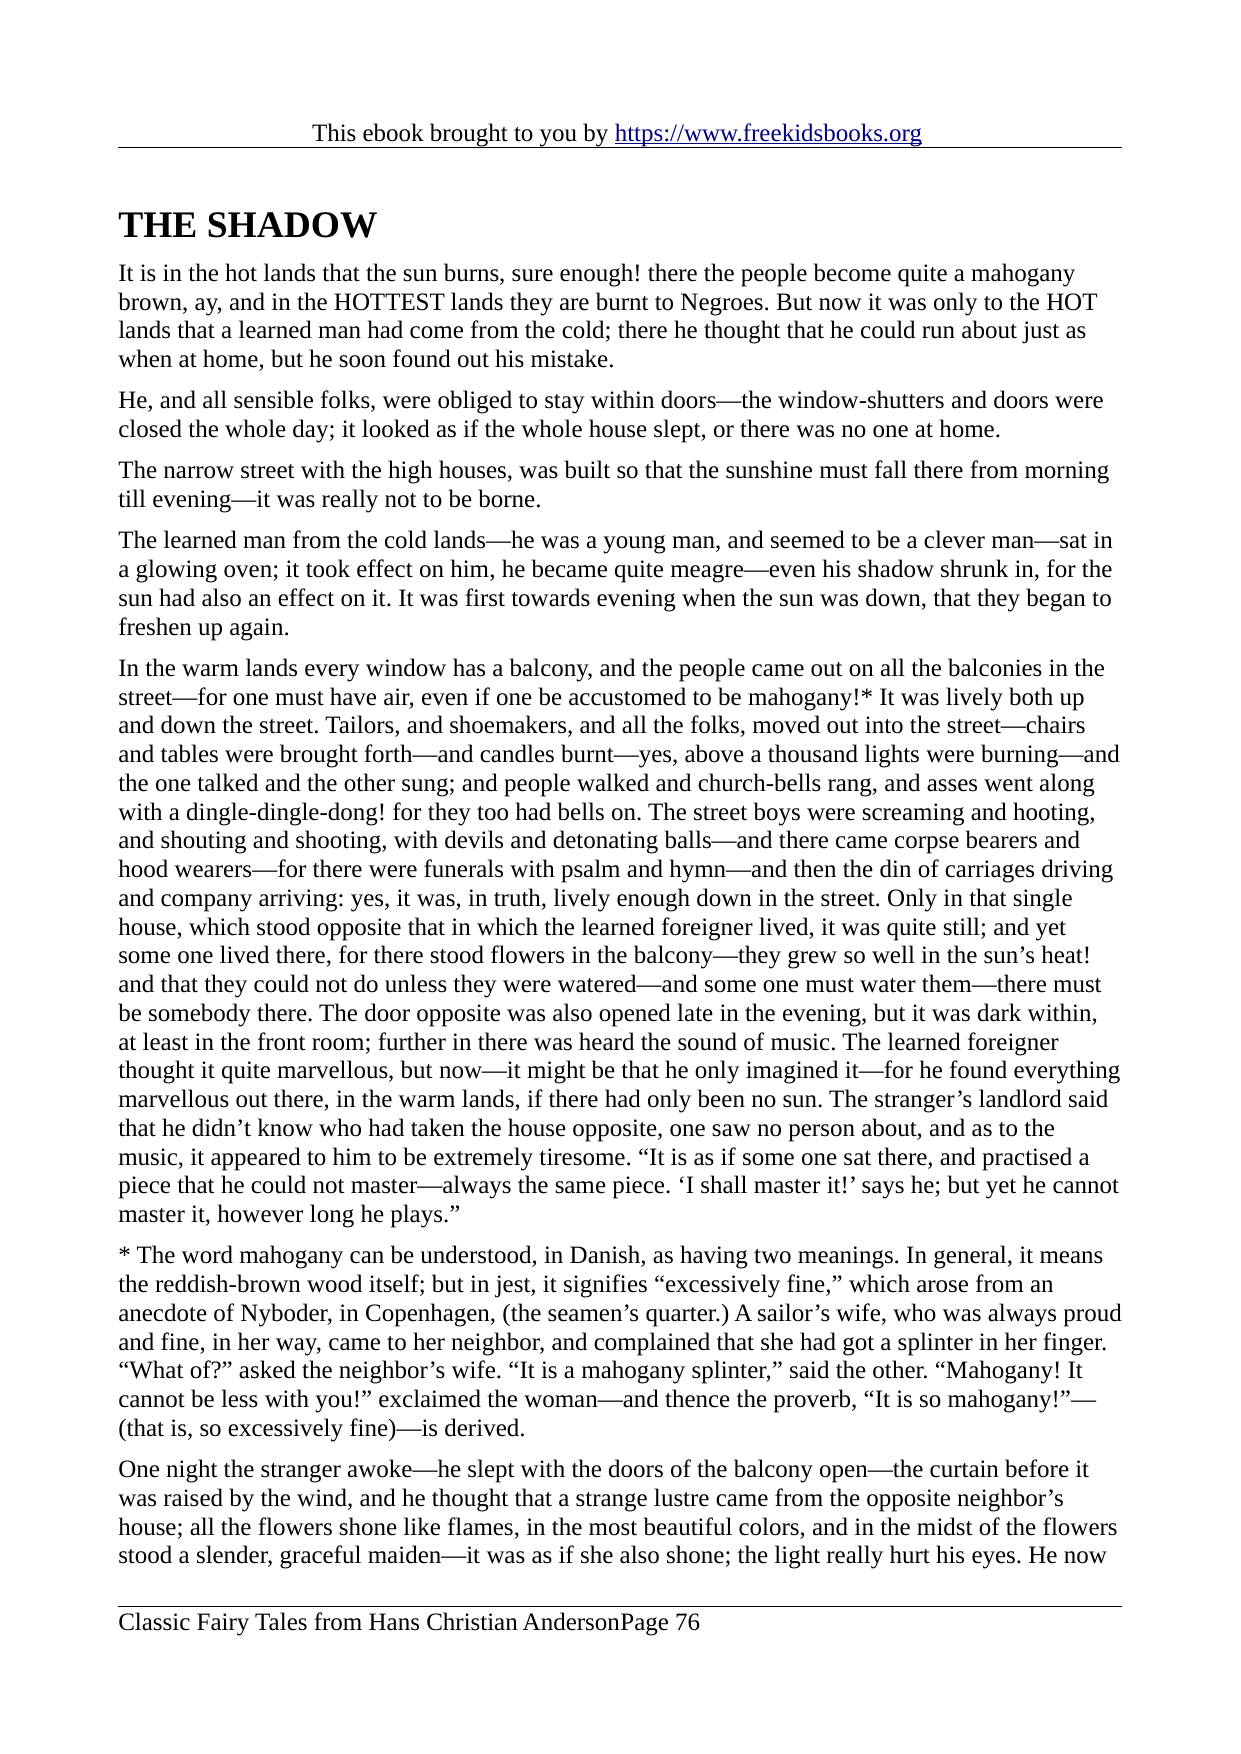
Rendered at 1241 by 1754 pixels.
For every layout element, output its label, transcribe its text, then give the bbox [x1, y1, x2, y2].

text It is in the hot lands that the sun burns, sure enough! there the people become quite a mahogany brown, ay, and in the HOTTEST lands they are burnt to Negroes. But now it was only to the HOT lands that a learned man had come from the cold; there he thought that he could run about just as when at home, but he soon found out his mistake. [118, 258, 1122, 373]
subtitle THE SHADOW [118, 202, 1122, 246]
text He, and all sensible folks, were obliged to stay within doors—the window-shutters and doors were closed the whole day; it looked as if the whole house slept, or there was no one at home. [118, 386, 1122, 443]
text * The word mahogany can be understood, in Danish, as having two meanings. In general, it means the reddish-brown wood itself; but in jest, it signifies “excessively fine,” which arose from an anecdote of Nyboder, in Copenhagen, (the seamen’s quarter.) A sailor’s wife, who was always proud and fine, in her way, came to her neighbor, and complained that she had got a splinter in her finger. “What of?” asked the neighbor’s wife. “It is a mahogany splinter,” said the other. “Mahogany! It cannot be less with you!” exclaimed the woman—and thence the proverb, “It is so mahogany!”—(that is, so excessively fine)—is derived. [118, 1241, 1122, 1442]
text The narrow street with the high houses, was built so that the sunshine must fall there from morning till evening—it was really not to be borne. [118, 456, 1122, 513]
text In the warm lands every window has a balcony, and the people came out on all the balconies in the street—for one must have air, even if one be accustomed to be mahogany!* It was lively both up and down the street. Tailors, and shoemakers, and all the folks, moved out into the street—chairs and tables were brought forth—and candles burnt—yes, above a thousand lights were burning—and the one talked and the other sung; and people walked and church-bells rang, and asses went along with a dingle-dingle-dong! for they too had bells on. The street boys were screaming and hooting, and shouting and shooting, with devils and detonating balls—and there came corpse bearers and hood wearers—for there were funerals with psalm and hymn—and then the din of carriages driving and company arriving: yes, it was, in truth, lively enough down in the street. Only in that single house, which stood opposite that in which the learned foreigner lived, it was quite still; and yet some one lived there, for there stood flowers in the balcony—they grew so well in the sun’s heat! and that they could not do unless they were watered—and some one must water them—there must be somebody there. The door opposite was also opened late in the evening, but it was dark within, at least in the front room; further in there was heard the sound of music. The learned foreigner thought it quite marvellous, but now—it might be that he only imagined it—for he found everything marvellous out there, in the warm lands, if there had only been no sun. The stranger’s landlord said that he didn’t know who had taken the house opposite, one saw no person about, and as to the music, it appeared to him to be extremely tiresome. “It is as if some one sat there, and practised a piece that he could not master—always the same piece. ‘I shall master it!’ says he; but yet he cannot master it, however long he plays.” [118, 653, 1122, 1228]
text The learned man from the cold lands—he was a young man, and seemed to be a clever man—sat in a glowing oven; it took effect on him, he became quite meagre—even his shadow shrunk in, for the sun had also an effect on it. It was first towards evening when the sun was down, that they began to freshen up again. [118, 526, 1122, 641]
text One night the stranger awoke—he slept with the doors of the balcony open—the curtain before it was raised by the wind, and he thought that a strange lustre came from the opposite neighbor’s house; all the flowers shone like flames, in the most beautiful colors, and in the midst of the flowers stood a slender, graceful maiden—it was as if she also shone; the light really hurt his eyes. He now [118, 1454, 1122, 1569]
